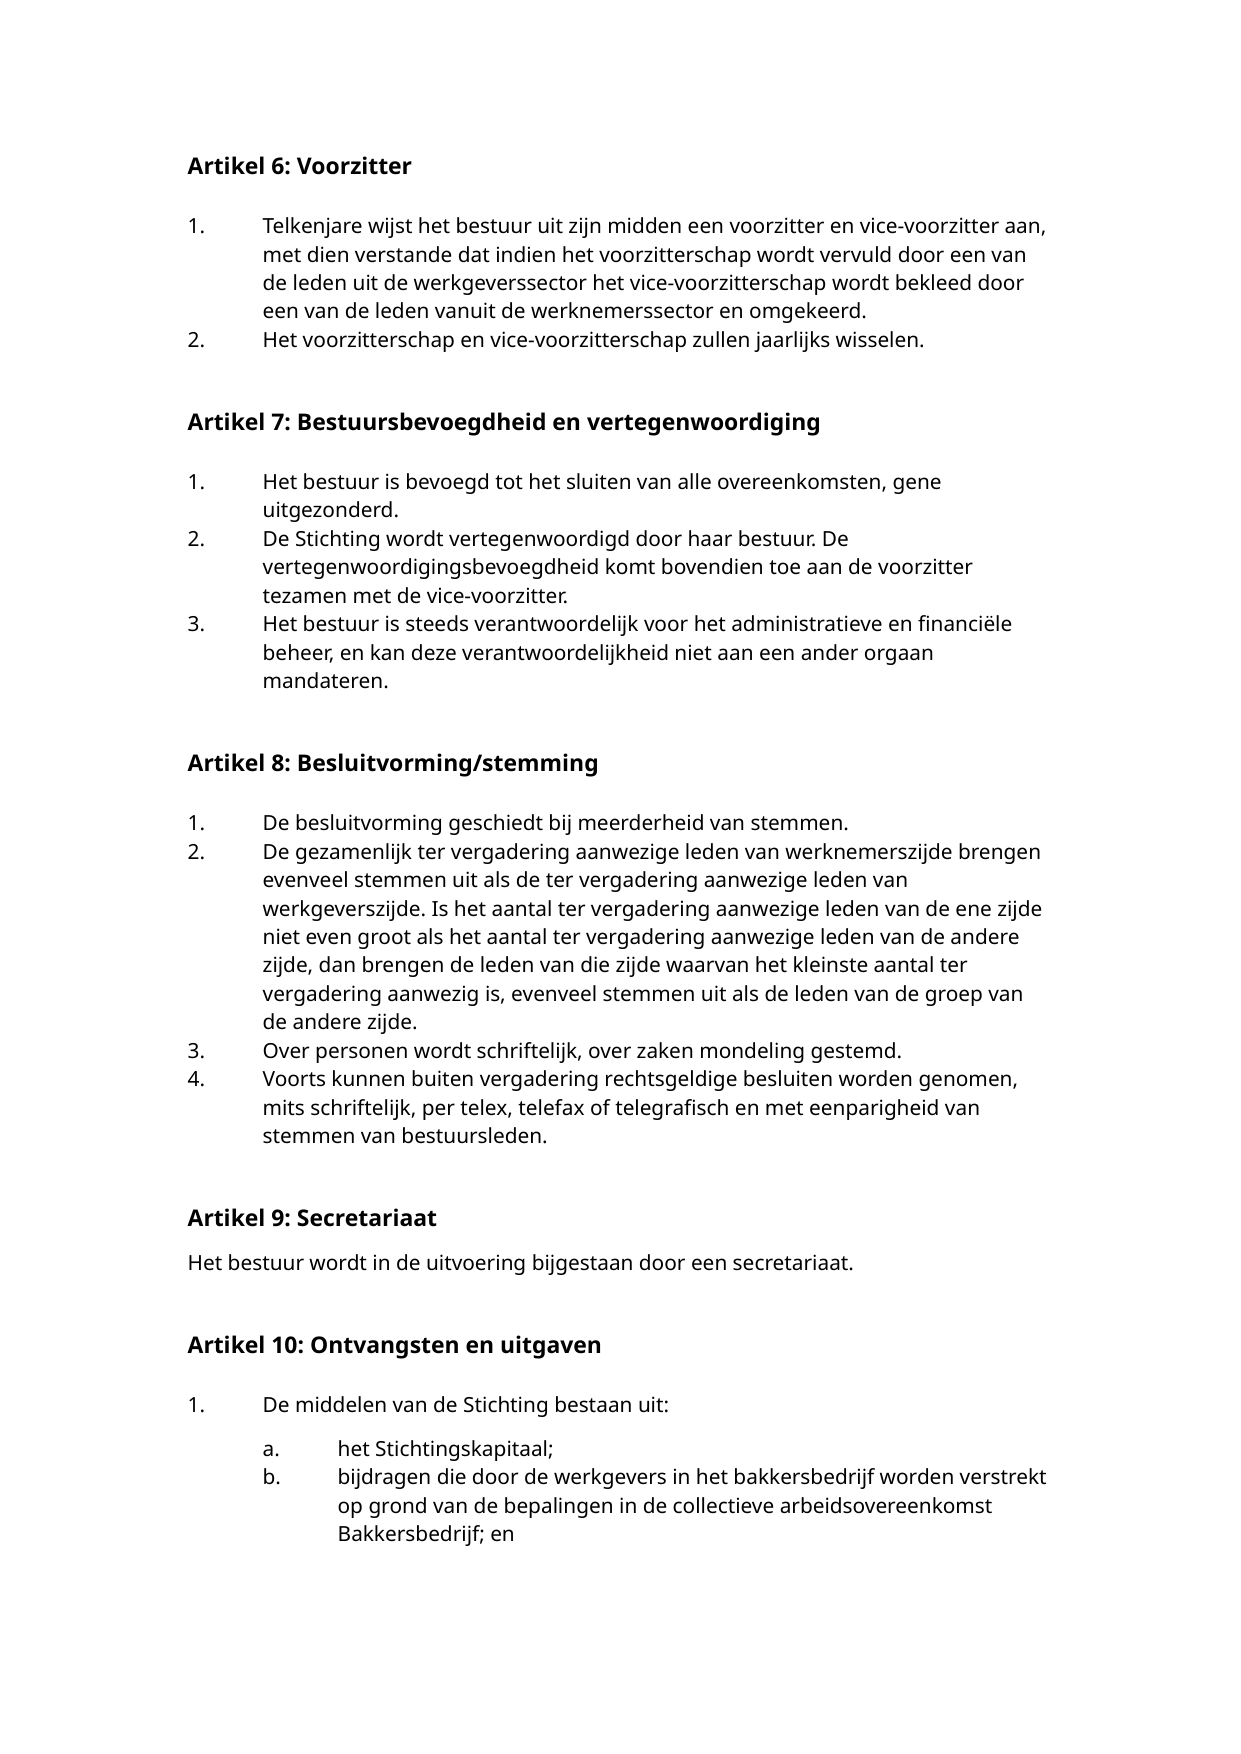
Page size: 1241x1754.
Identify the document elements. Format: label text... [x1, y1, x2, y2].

list Over personen wordt schriftelijk, over zaken mondeling gestemd. [187, 1036, 1053, 1064]
list Telkenjare wijst het bestuur uit zijn midden een voorzitter en vice-voorzitter aan, met dien verstande dat indien het voorzitterschap wordt vervuld door een van de leden uit de werkgeverssector het vice-voorzitterschap wordt bekleed door een van de leden vanuit de werknemerssector en omgekeerd. [187, 211, 1053, 325]
list het Stichtingskapitaal; [262, 1434, 1053, 1462]
list Voorts kunnen buiten vergadering rechtsgeldige besluiten worden genomen, mits schriftelijk, per telex, telefax of telegrafisch en met eenparigheid van stemmen van bestuursleden. [187, 1064, 1053, 1150]
list De Stichting wordt vertegenwoordigd door haar bestuur. De vertegenwoordigingsbevoegdheid komt bovendien toe aan de voorzitter tezamen met de vice-voorzitter. [187, 524, 1053, 609]
subtitle Artikel 10: Ontvangsten en uitgaven [187, 1329, 1053, 1361]
list De gezamenlijk ter vergadering aanwezige leden van werknemerszijde brengen evenveel stemmen uit als de ter vergadering aanwezige leden van werkgeverszijde. Is het aantal ter vergadering aanwezige leden van de ene zijde niet even groot als het aantal ter vergadering aanwezige leden van de andere zijde, dan brengen de leden van die zijde waarvan het kleinste aantal ter vergadering aanwezig is, evenveel stemmen uit als de leden van de groep van de andere zijde. [187, 837, 1053, 1036]
list bijdragen die door de werkgevers in het bakkersbedrijf worden verstrekt op grond van de bepalingen in de collectieve arbeidsovereenkomst Bakkersbedrijf; en [262, 1462, 1053, 1548]
subtitle Artikel 8: Besluitvorming/stemming [187, 747, 1053, 778]
list Het voorzitterschap en vice-voorzitterschap zullen jaarlijks wisselen. [187, 325, 1053, 353]
list Het bestuur is steeds verantwoordelijk voor het administratieve en financiële beheer, en kan deze verantwoordelijkheid niet aan een ander orgaan mandateren. [187, 609, 1053, 695]
list Het bestuur is bevoegd tot het sluiten van alle overeenkomsten, gene uitgezonderd. [187, 467, 1053, 524]
list De middelen van de Stichting bestaan uit: [187, 1391, 1053, 1419]
subtitle Artikel 6: Voorzitter [187, 150, 1053, 181]
list De besluitvorming geschiedt bij meerderheid van stemmen. [187, 808, 1053, 837]
subtitle Artikel 9: Secretariaat [187, 1202, 1053, 1233]
subtitle Artikel 7: Bestuursbevoegdheid en vertegenwoordiging [187, 406, 1053, 437]
text Het bestuur wordt in de uitvoering bijgestaan door een secretariaat. [187, 1248, 1053, 1277]
